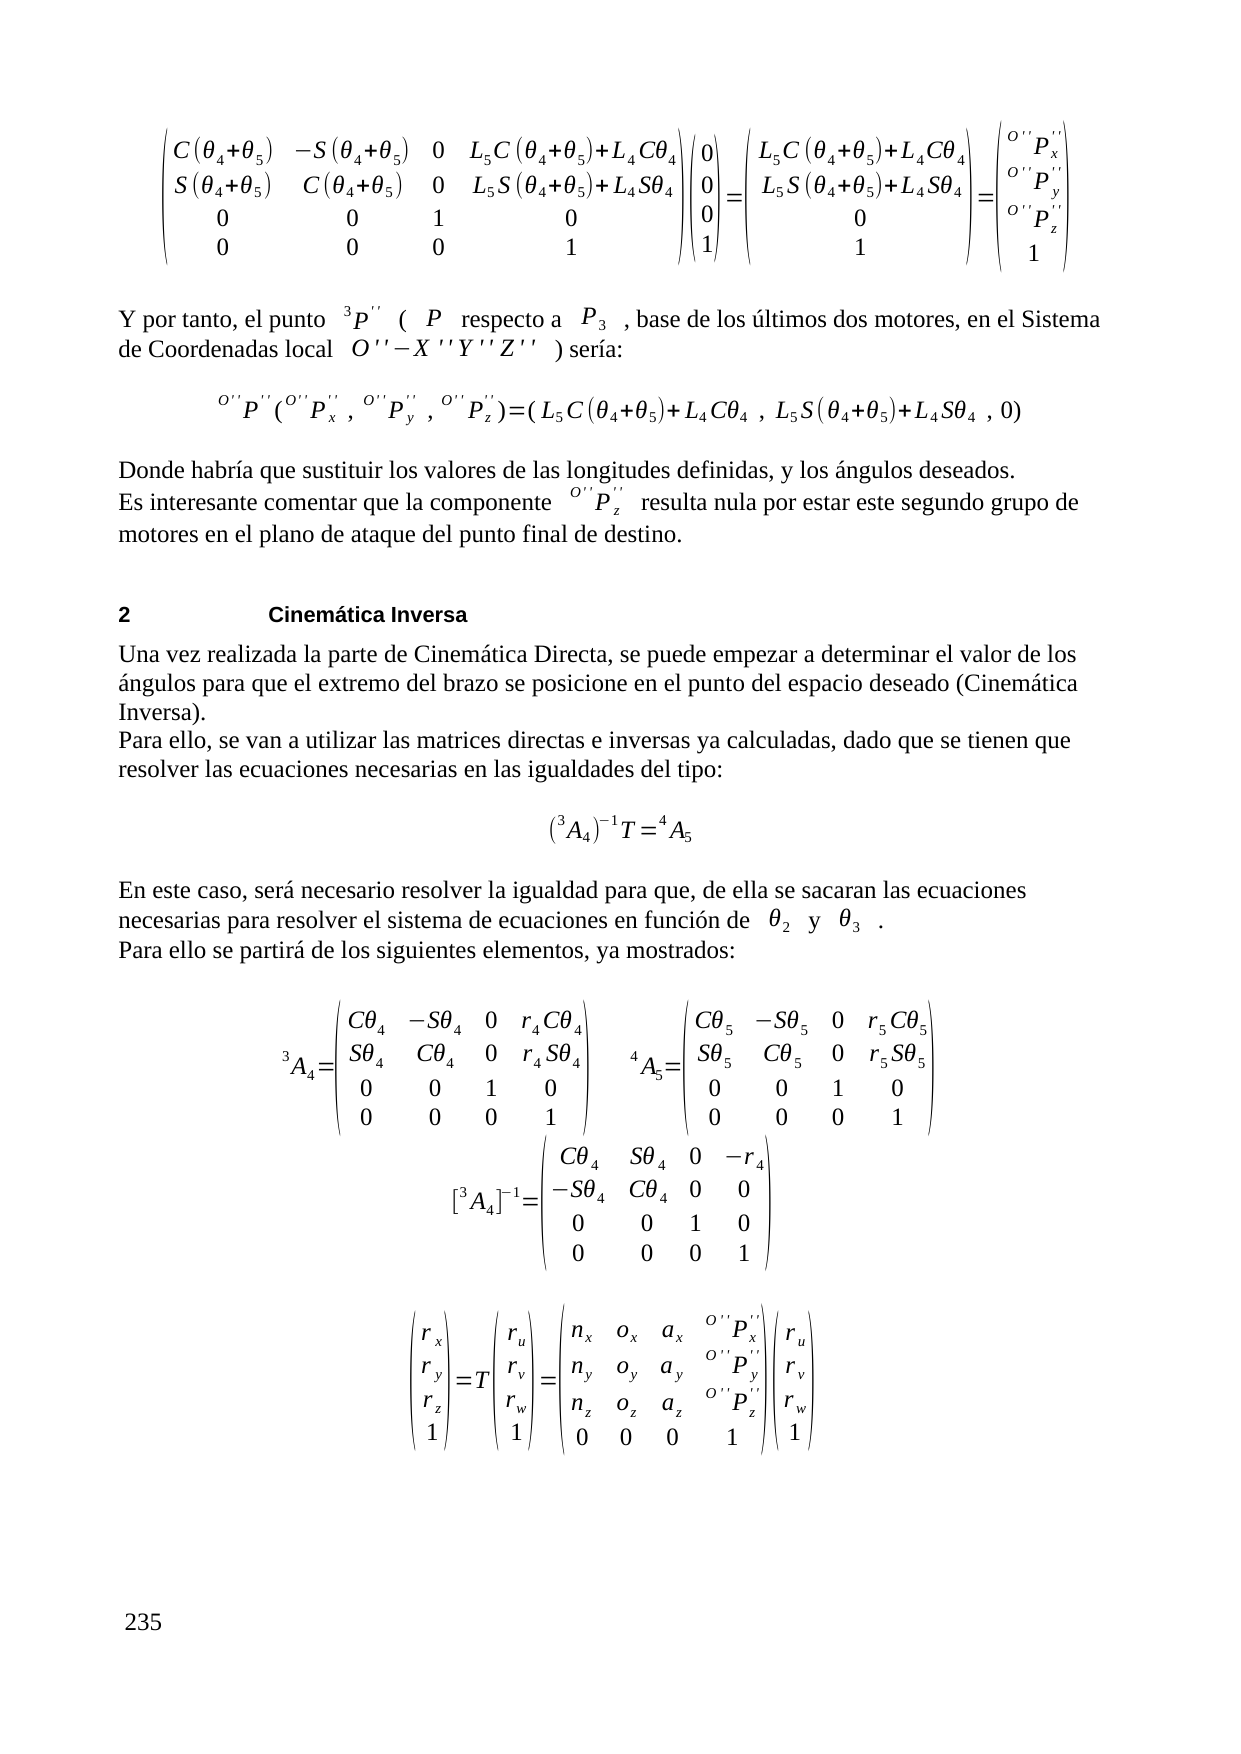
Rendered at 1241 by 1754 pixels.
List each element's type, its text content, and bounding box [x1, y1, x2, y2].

subtitle Cinemática Inversa [118, 601, 1122, 627]
text Una vez realizada la parte de Cinemática Directa, se puede empezar a determinar el valor de los ángulos para que el extremo del brazo se posicione en el punto del espacio deseado (Cinemática Inversa). [118, 639, 1122, 725]
text Donde habría que sustituir los valores de las longitudes definidas, y los ángulos deseados. [118, 455, 1122, 484]
text Es interesante comentar que la componenteresulta nula por estar este segundo grupo de motores en el plano de ataque del punto final de destino. [118, 484, 1122, 548]
text Y por tanto, el punto(respecto a, base de los últimos dos motores, en el Sistema de Coordenadas local) sería: [118, 302, 1122, 363]
text Para ello se partirá de los siguientes elementos, ya mostrados: [118, 936, 1122, 964]
text En este caso, será necesario resolver la igualdad para que, de ella se sacaran las ecuaciones necesarias para resolver el sistema de ecuaciones en función dey. [118, 875, 1122, 936]
text Para ello, se van a utilizar las matrices directas e inversas ya calculadas, dado que se tienen que resolver las ecuaciones necesarias en las igualdades del tipo: [118, 725, 1122, 783]
